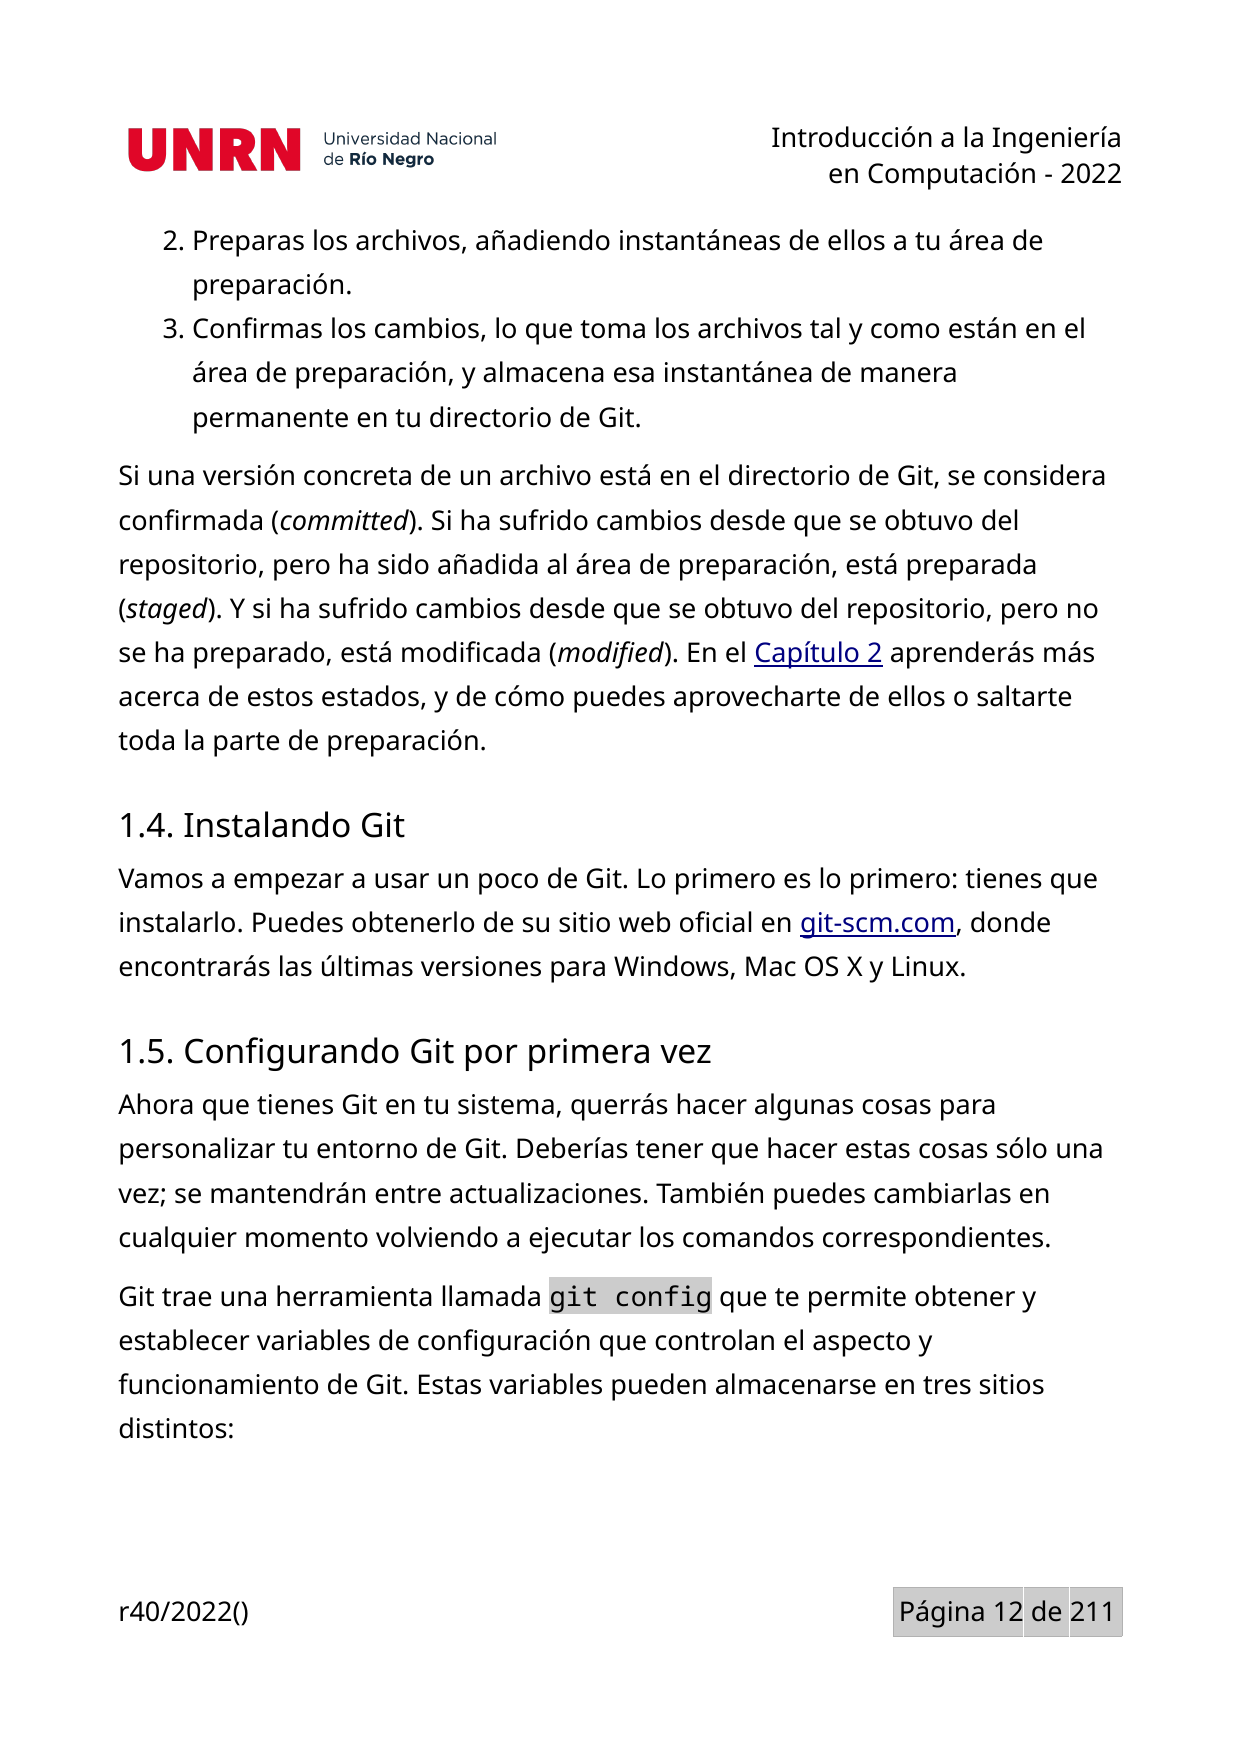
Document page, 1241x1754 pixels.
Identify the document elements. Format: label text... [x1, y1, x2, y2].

subtitle 1.5. Configurando Git por primera vez [118, 1027, 1122, 1073]
list Confirmas los cambios, lo que toma los archivos tal y como están en el área de preparación, y almacena esa instantánea de manera permanente en tu directorio de Git. [162, 310, 1122, 435]
text Ahora que tienes Git en tu sistema, querrás hacer algunas cosas para personalizar tu entorno de Git. Deberías tener que hacer estas cosas sólo una vez; se mantendrán entre actualizaciones. También puedes cambiarlas en cualquier momento volviendo a ejecutar los comandos correspondientes. [118, 1086, 1122, 1255]
list Preparas los archivos, añadiendo instantáneas de ellos a tu área de preparación. [162, 221, 1122, 302]
subtitle 1.4. Instalando Git [118, 801, 1122, 847]
picture [118, 118, 505, 180]
text Vamos a empezar a usar un poco de Git. Lo primero es lo primero: tienes que instalarlo. Puedes obtenerlo de su sitio web oficial en git-scm.com, donde encontrarás las últimas versiones para Windows, Mac OS X y Linux. [118, 859, 1122, 985]
text Git trae una herramienta llamada git config que te permite obtener y establecer variables de configuración que controlan el aspecto y funcionamiento de Git. Estas variables pueden almacenarse en tres sitios distintos: [118, 1277, 1122, 1446]
text Si una versión concreta de un archivo está en el directorio de Git, se considera confirmada (committed). Si ha sufrido cambios desde que se obtuvo del repositorio, pero ha sido añadida al área de preparación, está preparada (staged). Y si ha sufrido cambios desde que se obtuvo del repositorio, pero no se ha preparado, está modificada (modified). En el Capítulo 2 aprenderás más acerca de estos estados, y de cómo puedes aprovecharte de ellos o saltarte toda la parte de preparación. [118, 457, 1122, 759]
